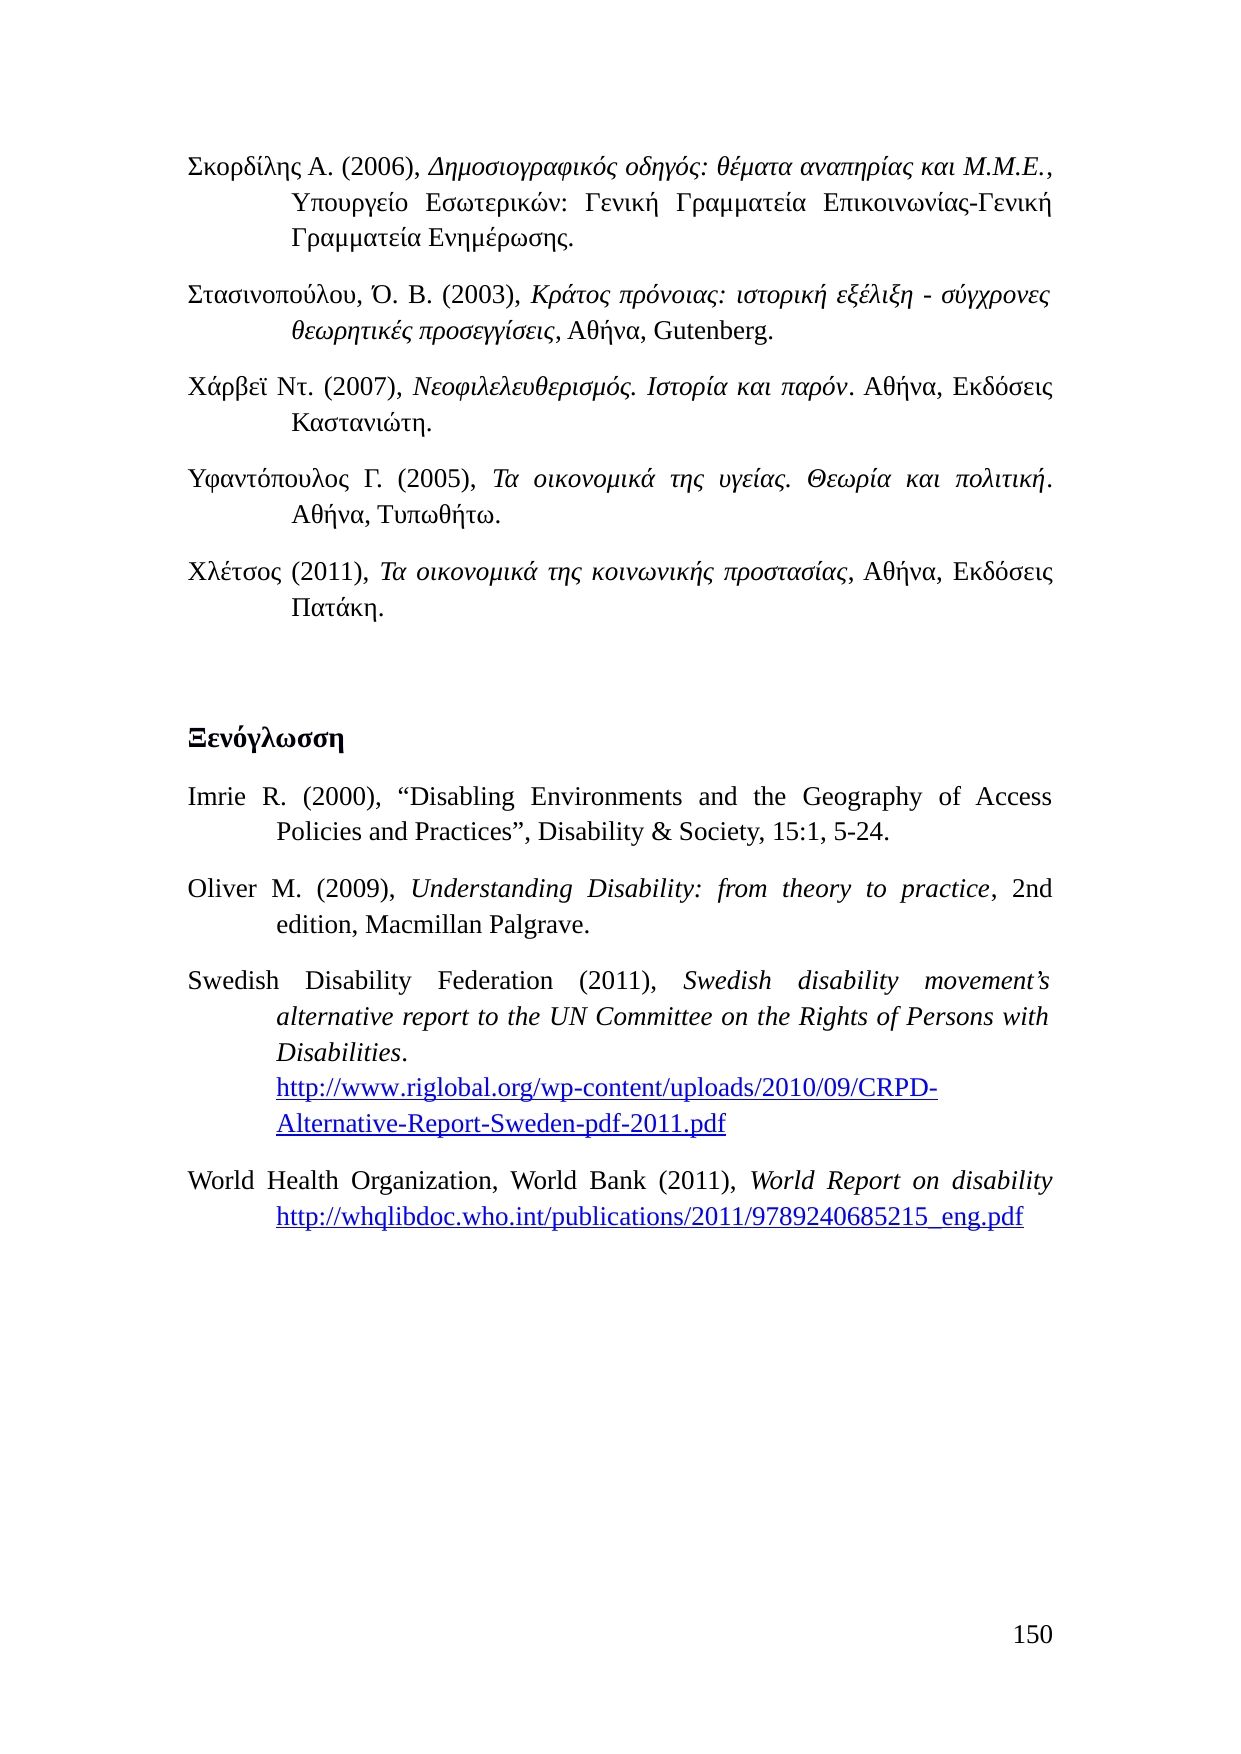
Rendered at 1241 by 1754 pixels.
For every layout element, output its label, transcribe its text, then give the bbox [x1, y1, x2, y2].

text World Health Organization, World Bank (2011), World Report on disability http://whqlibdoc.who.int/publications/2011/9789240685215_eng.pdf [187, 1164, 1053, 1231]
text Υφαντόπουλος Γ. (2005), Τα οικονομικά της υγείας. Θεωρία και πολιτική. Αθήνα, Τυπωθήτω. [187, 463, 1053, 529]
text Oliver M. (2009), Understanding Disability: from theory to practice, 2nd edition, Macmillan Palgrave. [187, 872, 1053, 939]
text Χλέτσος (2011), Τα οικονομικά της κοινωνικής προστασίας, Αθήνα, Εκδόσεις Πατάκη. [187, 555, 1053, 622]
text Χάρβεϊ Ντ. (2007), Νεοφιλελευθερισμός. Ιστορία και παρόν. Αθήνα, Εκδόσεις Καστανιώτη. [187, 370, 1053, 437]
text Σκορδίλης Α. (2006), Δημοσιογραφικός οδηγός: θέματα αναπηρίας και Μ.Μ.Ε., Υπουργείο Εσωτερικών: Γενική Γραμματεία Επικοινωνίας-Γενική Γραμματεία Ενημέρωσης. [187, 150, 1053, 253]
text Swedish Disability Federation (2011), Swedish disability movement’s alternative report to the UN Committee on the Rights of Persons with Disabilities. http://www.riglobal.org/wp-content/uploads/2010/09/CRPD-Alternative-Report-Sweden-pdf-2011.pdf [187, 964, 1053, 1138]
text Στασινοπούλου, Ό. Β. (2003), Κράτος πρόνοιας: ιστορική εξέλιξη - σύγχρονες θεωρητικές προσεγγίσεις, Αθήνα, Gutenberg. [187, 278, 1053, 345]
text Imrie R. (2000), “Disabling Environments and the Geography of Access Policies and Practices”, Disability & Society, 15:1, 5-24. [187, 780, 1053, 847]
subtitle Ξενόγλωσση [187, 720, 1053, 754]
